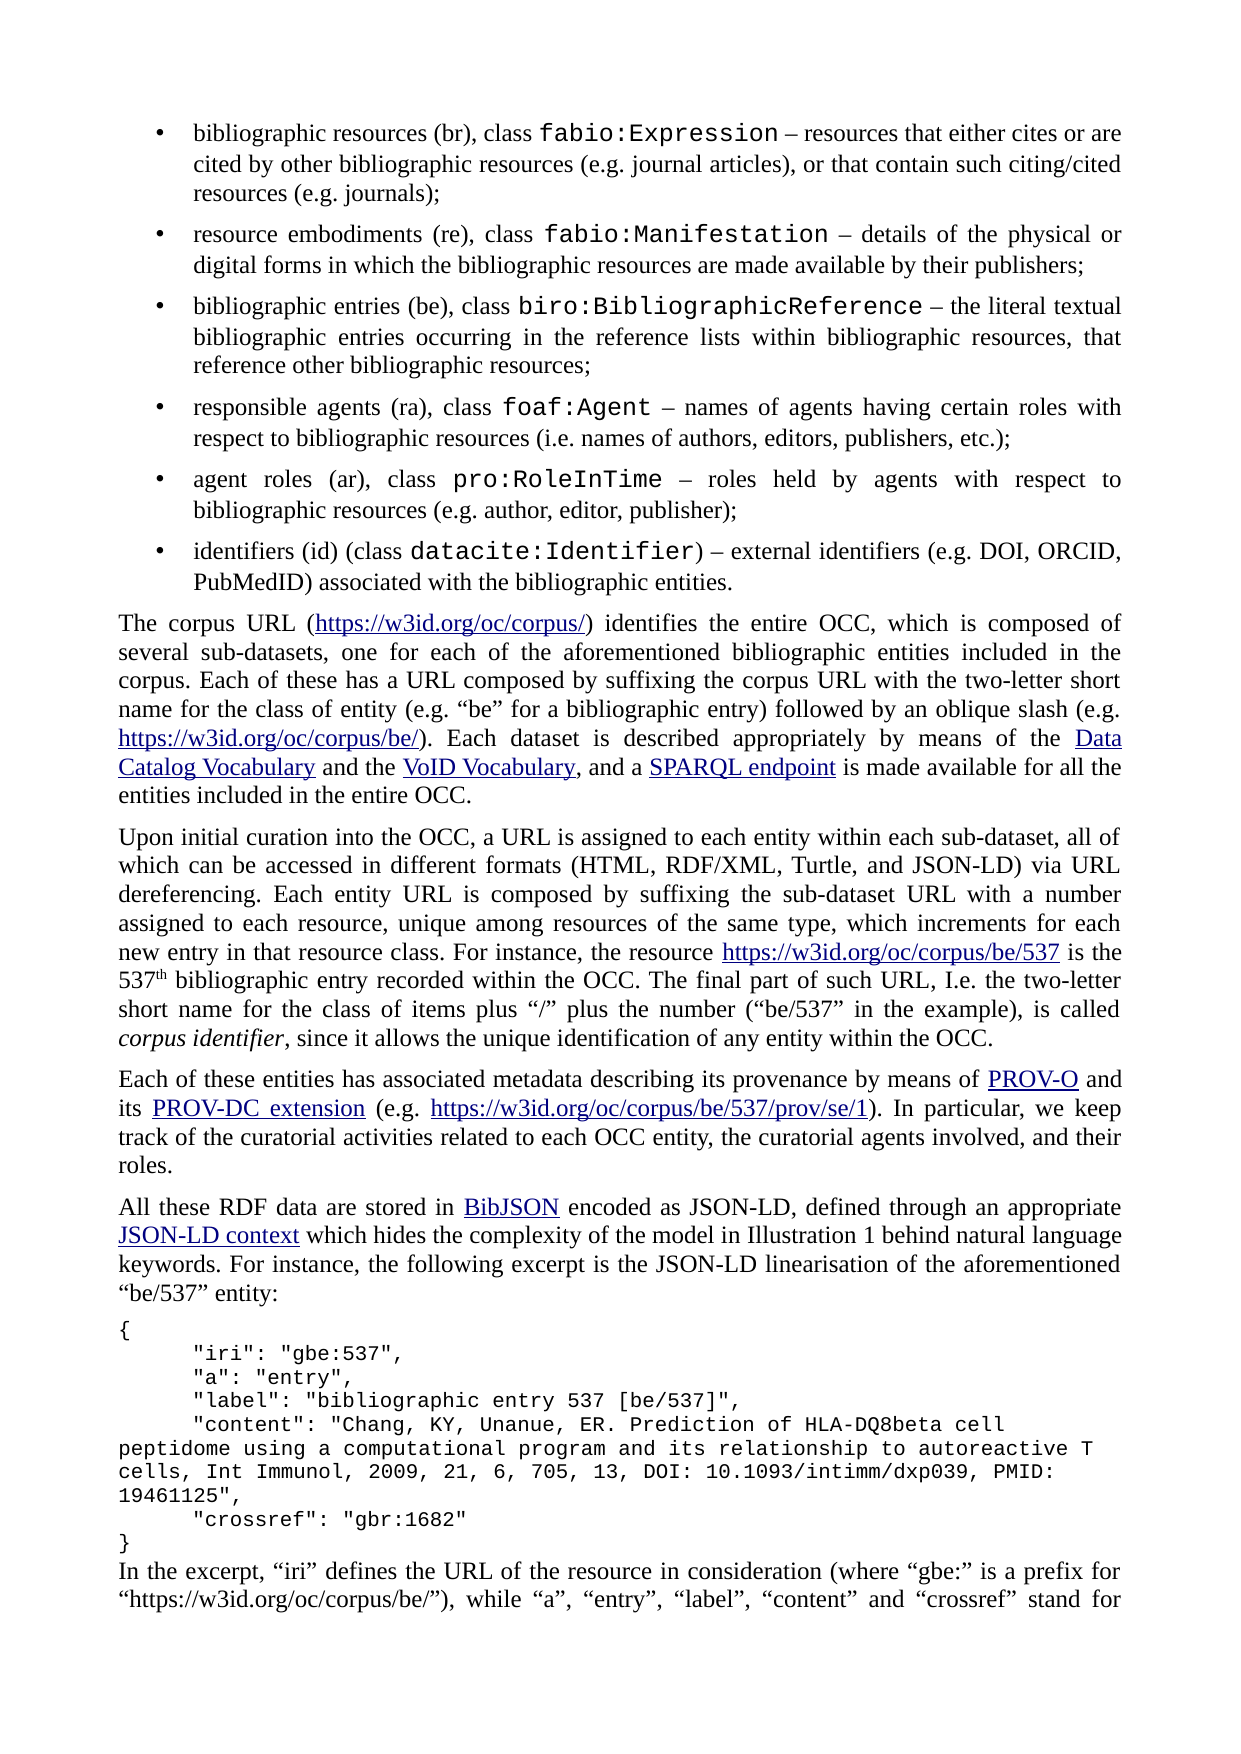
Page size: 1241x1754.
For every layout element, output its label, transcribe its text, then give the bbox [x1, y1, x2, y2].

list agent roles (ar), class pro:RoleInTime – roles held by agents with respect to bibliographic resources (e.g. author, editor, publisher); [156, 464, 1122, 523]
text "content": "Chang, KY, Unanue, ER. Prediction of HLA-DQ8beta cell peptidome using a computational program and its relationship to autoreactive T cells, Int Immunol, 2009, 21, 6, 705, 13, DOI: 10.1093/intimm/dxp039, PMID: 19461125", [118, 1414, 1122, 1508]
list resource embodiments (re), class fabio:Manifestation – details of the physical or digital forms in which the bibliographic resources are made available by their publishers; [156, 219, 1122, 278]
list bibliographic entries (be), class biro:BibliographicReference – the literal textual bibliographic entries occurring in the reference lists within bibliographic resources, that reference other bibliographic resources; [156, 291, 1122, 379]
text The corpus URL (https://w3id.org/oc/corpus/) identifies the entire OCC, which is composed of several sub-datasets, one for each of the aforementioned bibliographic entities included in the corpus. Each of these has a URL composed by suffixing the corpus URL with the two-letter short name for the class of entity (e.g. “be” for a bibliographic entry) followed by an oblique slash (e.g. https://w3id.org/oc/corpus/be/). Each dataset is described appropriately by means of the Data Catalog Vocabulary and the VoID Vocabulary, and a SPARQL endpoint is made available for all the entities included in the entire OCC. [118, 608, 1122, 809]
text "iri": "gbe:537", [118, 1343, 1122, 1367]
text "label": "bibliographic entry 537 [be/537]", [118, 1390, 1122, 1414]
list responsible agents (ra), class foaf:Agent – names of agents having certain roles with respect to bibliographic resources (i.e. names of authors, editors, publishers, etc.); [156, 392, 1122, 451]
text } [118, 1532, 1122, 1556]
text All these RDF data are stored in BibJSON encoded as JSON-LD, defined through an appropriate JSON-LD context which hides the complexity of the model in Illustration 1 behind natural language keywords. For instance, the following excerpt is the JSON-LD linearisation of the aforementioned “be/537” entity: [118, 1192, 1122, 1307]
text Upon initial curation into the OCC, a URL is assigned to each entity within each sub-dataset, all of which can be accessed in different formats (HTML, RDF/XML, Turtle, and JSON-LD) via URL dereferencing. Each entity URL is composed by suffixing the sub-dataset URL with a number assigned to each resource, unique among resources of the same type, which increments for each new entry in that resource class. For instance, the resource https://w3id.org/oc/corpus/be/537 is the 537th bibliographic entry recorded within the OCC. The final part of such URL, I.e. the two-letter short name for the class of items plus “/” plus the number (“be/537” in the example), is called corpus identifier, since it allows the unique identification of any entity within the OCC. [118, 822, 1122, 1052]
list identifiers (id) (class datacite:Identifier) – external identifiers (e.g. DOI, ORCID, PubMedID) associated with the bibliographic entities. [156, 536, 1122, 596]
text Each of these entities has associated metadata describing its provenance by means of PROV-O and its PROV-DC extension (e.g. https://w3id.org/oc/corpus/be/537/prov/se/1). In particular, we keep track of the curatorial activities related to each OCC entity, the curatorial agents involved, and their roles. [118, 1064, 1122, 1179]
list bibliographic resources (br), class fabio:Expression – resources that either cites or are cited by other bibliographic resources (e.g. journal articles), or that contain such citing/cited resources (e.g. journals); [156, 118, 1122, 206]
text In the excerpt, “iri” defines the URL of the resource in consideration (where “gbe:” is a prefix for “https://w3id.org/oc/corpus/be/”), while “a”, “entry”, “label”, “content” and “crossref” stand for [118, 1556, 1122, 1613]
text "a": "entry", [118, 1367, 1122, 1390]
text { [118, 1319, 1122, 1343]
text "crossref": "gbr:1682" [118, 1508, 1122, 1532]
